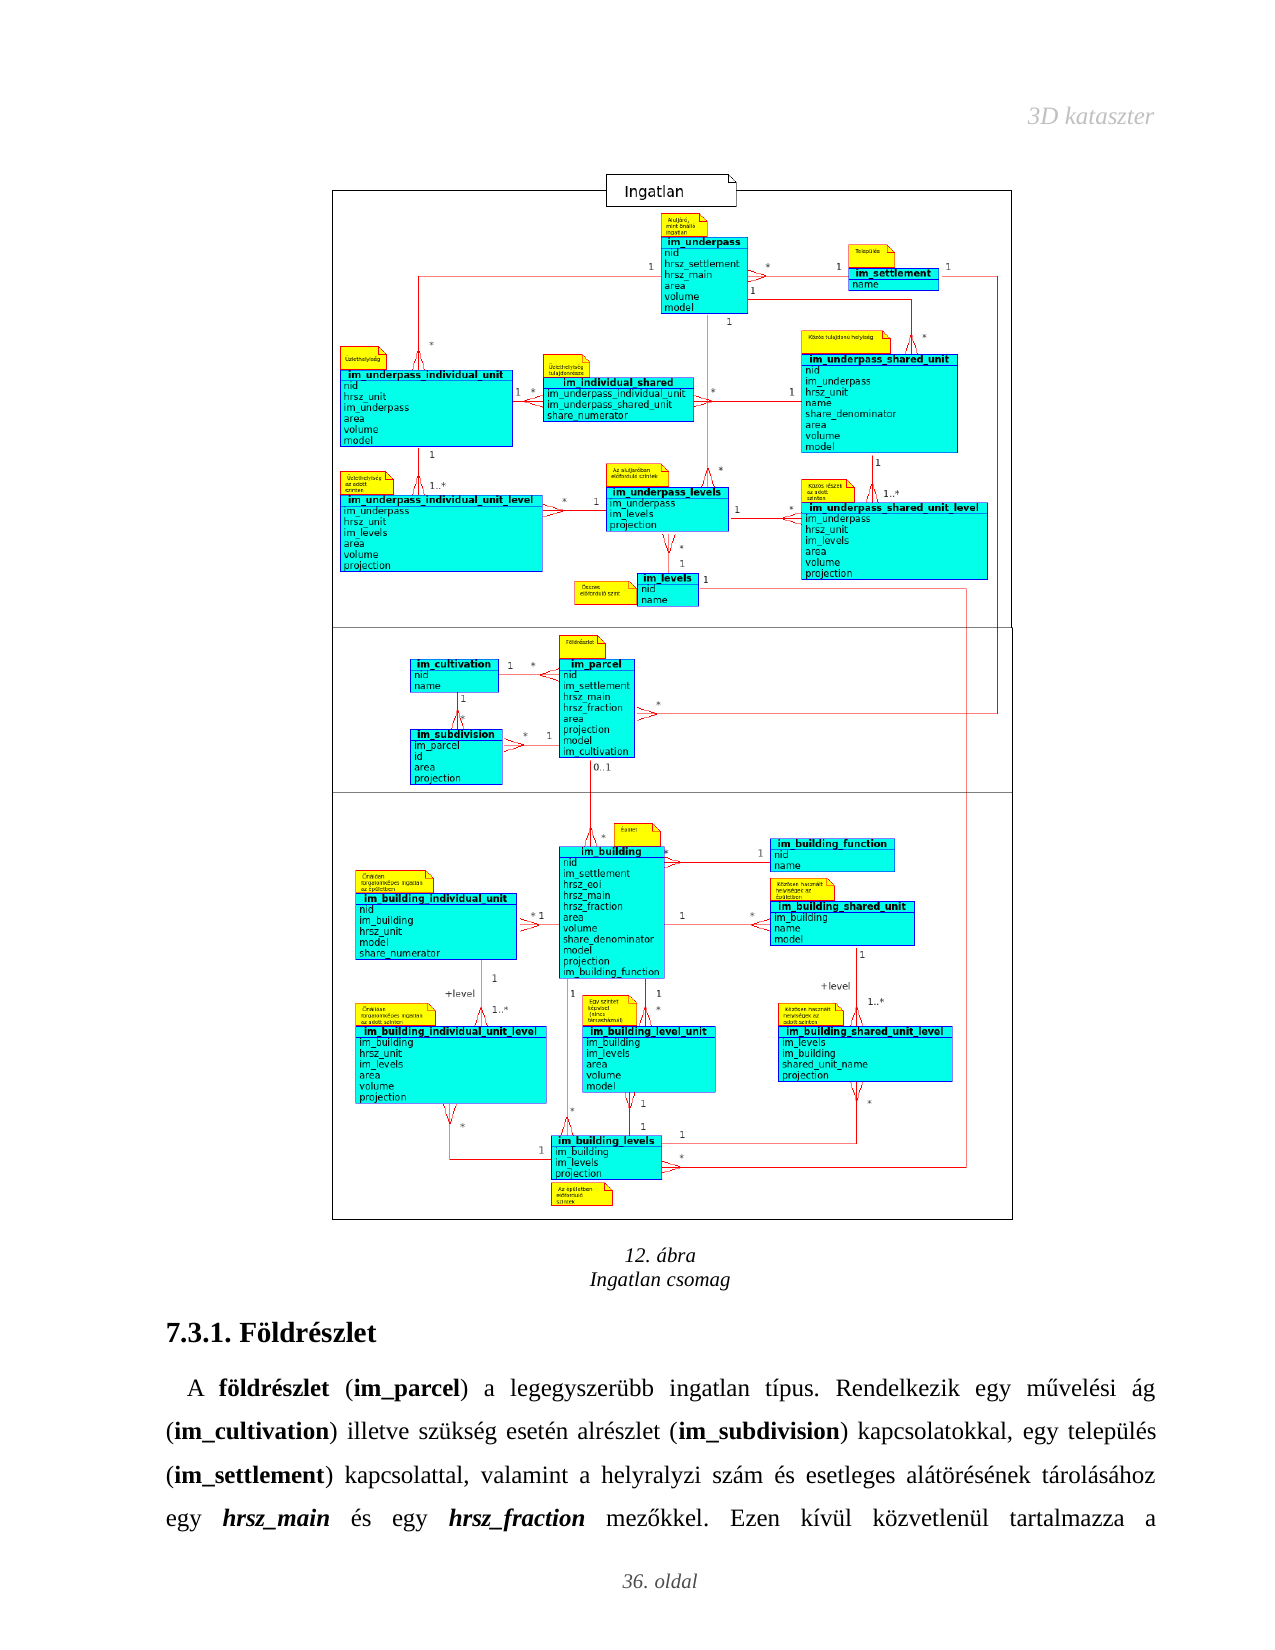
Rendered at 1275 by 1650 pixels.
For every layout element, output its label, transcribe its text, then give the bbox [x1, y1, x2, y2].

text 12. ábra [166, 1243, 1156, 1267]
text Ingatlan csomag [166, 1267, 1156, 1291]
text A földrészlet (im_parcel) a legegyszerübb ingatlan típus. Rendelkezik egy művelési ág (im_cultivation) illetve szükség esetén alrészlet (im_subdivision) kapcsolatokkal, egy település (im_settlement) kapcsolattal, valamint a helyralyzi szám és esetleges alátörésének tárolásához egy hrsz_main és egy hrsz_fraction mezőkkel. Ezen kívül közvetlenül tartalmazza a [166, 1373, 1156, 1532]
subtitle Földrészlet [166, 1315, 1156, 1349]
picture [316, 166, 1028, 1229]
